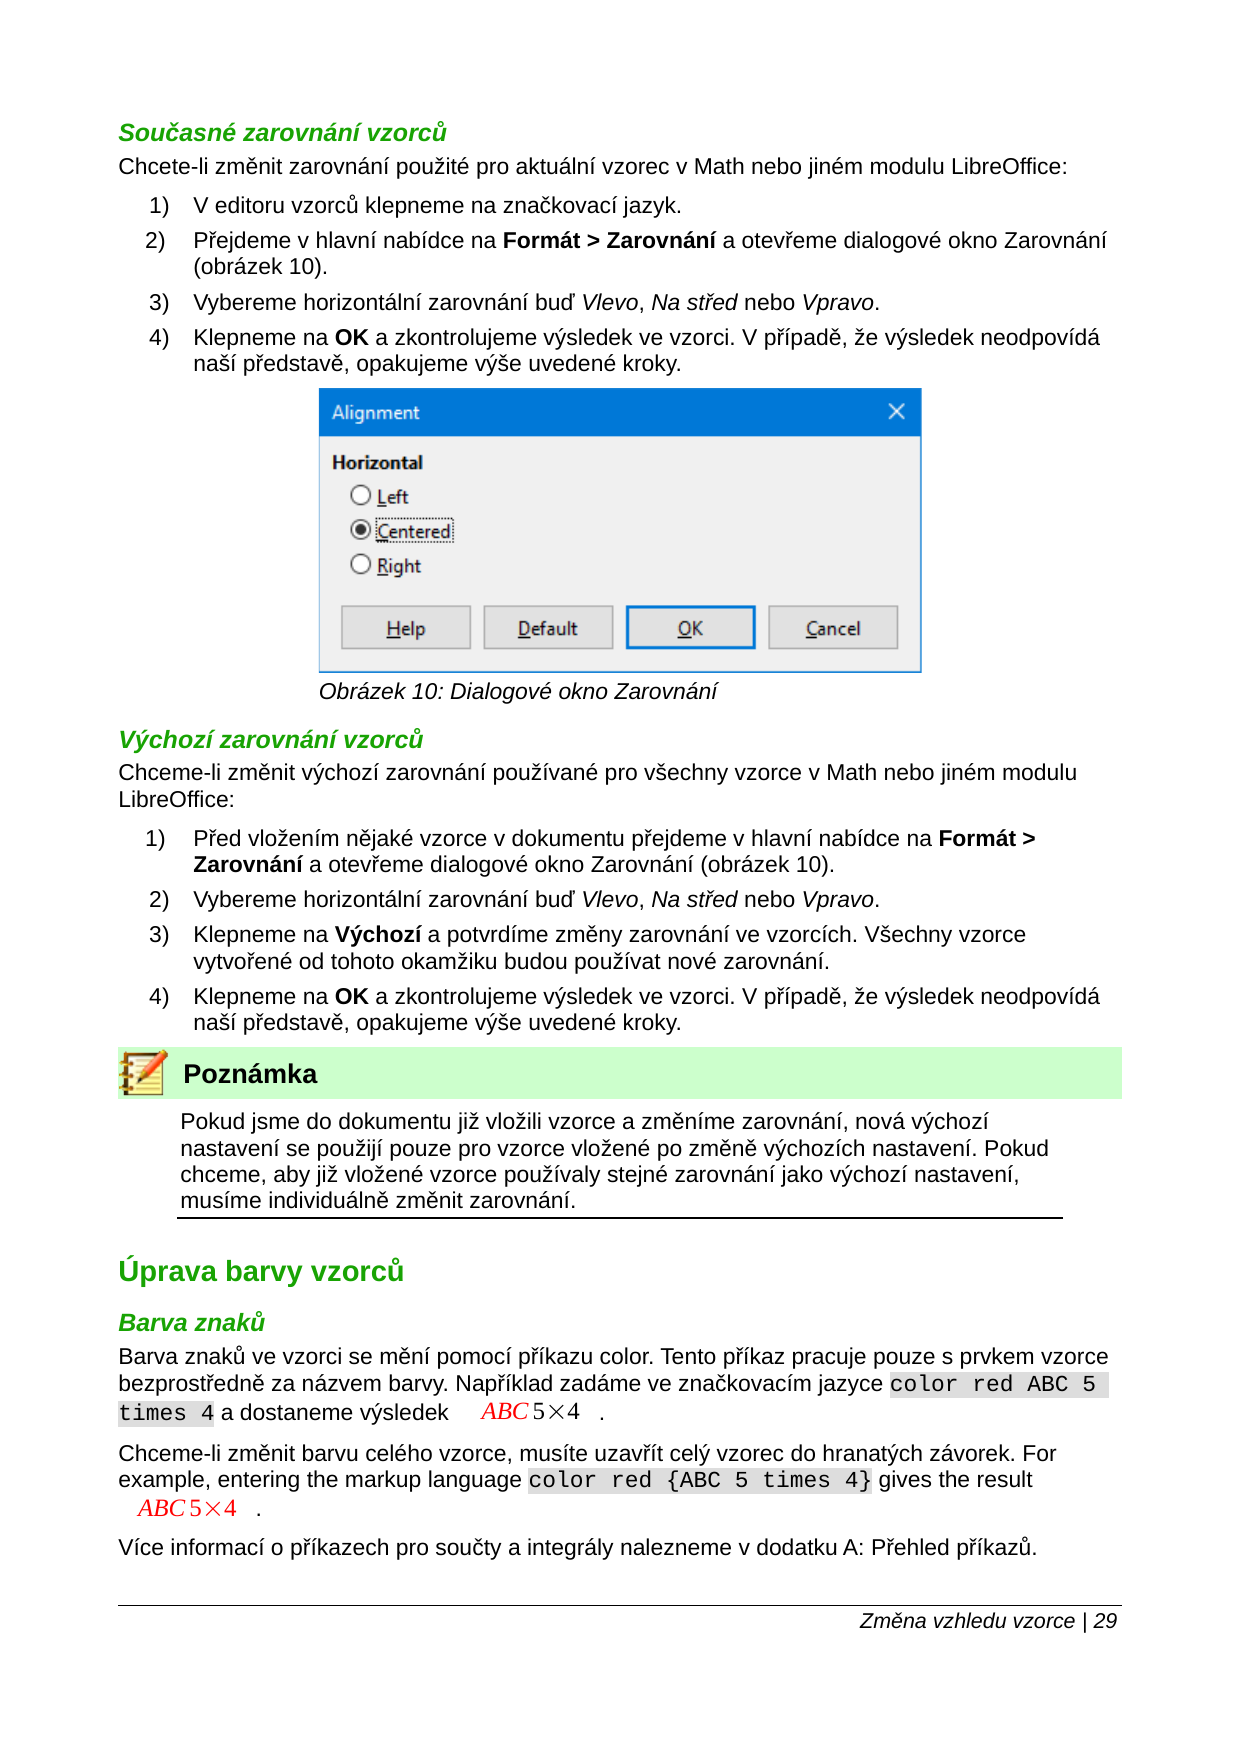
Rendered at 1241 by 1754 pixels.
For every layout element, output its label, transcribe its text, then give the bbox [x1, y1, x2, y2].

subtitle Výchozí zarovnání vzorců [118, 724, 1122, 753]
subtitle Barva znaků [118, 1308, 1122, 1337]
list Přejdeme v hlavní nabídce na Formát > Zarovnání a otevřeme dialogové okno Zarovnání (obrázek 10). [165, 227, 1122, 279]
list Klepneme na OK a zkontrolujeme výsledek ve vzorci. V případě, že výsledek neodpovídá naší představě, opakujeme výše uvedené kroky. [169, 983, 1122, 1036]
list Před vložením nějaké vzorce v dokumentu přejdeme v hlavní nabídce na Formát > Zarovnání a otevřeme dialogové okno Zarovnání (obrázek 10). [165, 824, 1122, 877]
list V editoru vzorců klepneme na značkovací jazyk. [169, 192, 1122, 218]
text Chceme-li změnit barvu celého vzorce, musíte uzavřít celý vzorec do hranatých závorek. For example, entering the markup language color red {ABC 5 times 4} gives the result. [118, 1439, 1122, 1522]
subtitle Současné zarovnání vzorců [118, 118, 1122, 147]
picture [318, 388, 922, 673]
text Pokud jsme do dokumentu již vložili vzorce a změníme zarovnání, nová výchozí nastavení se použijí pouze pro vzorce vložené po změně výchozích nastavení. Pokud chceme, aby již vložené vzorce používaly stejné zarovnání jako výchozí nastavení, musíme individuálně změnit zarovnání. [177, 1105, 1063, 1217]
list Klepneme na Výchozí a potvrdíme změny zarovnání ve vzorcích. Všechny vzorce vytvořené od tohoto okamžiku budou používat nové zarovnání. [169, 921, 1122, 974]
picture [119, 1048, 170, 1099]
list Vybereme horizontální zarovnání buď Vlevo, Na střed nebo Vpravo. [169, 886, 1122, 912]
text Chceme-li změnit výchozí zarovnání používané pro všechny vzorce v Math nebo jiném modulu LibreOffice: [118, 759, 1122, 812]
text Obrázek 10: Dialogové okno Zarovnání [319, 673, 922, 704]
text Barva znaků ve vzorci se mění pomocí příkazu color. Tento příkaz pracuje pouze s prvkem vzorce bezprostředně za názvem barvy. Například zadáme ve značkovacím jazyce color red ABC 5 times 4 a dostaneme výsledek . [118, 1343, 1122, 1427]
subtitle Úprava barvy vzorců [118, 1254, 1122, 1288]
list Vybereme horizontální zarovnání buď Vlevo, Na střed nebo Vpravo. [169, 288, 1122, 315]
text Více informací o příkazech pro součty a integrály nalezneme v dodatku A: Přehled příkazů. [118, 1534, 1122, 1561]
subtitle Poznámka [118, 1047, 1122, 1099]
list Klepneme na OK a zkontrolujeme výsledek ve vzorci. V případě, že výsledek neodpovídá naší představě, opakujeme výše uvedené kroky. [169, 324, 1122, 376]
text Chcete-li změnit zarovnání použité pro aktuální vzorec v Math nebo jiném modulu LibreOffice: [118, 153, 1122, 179]
